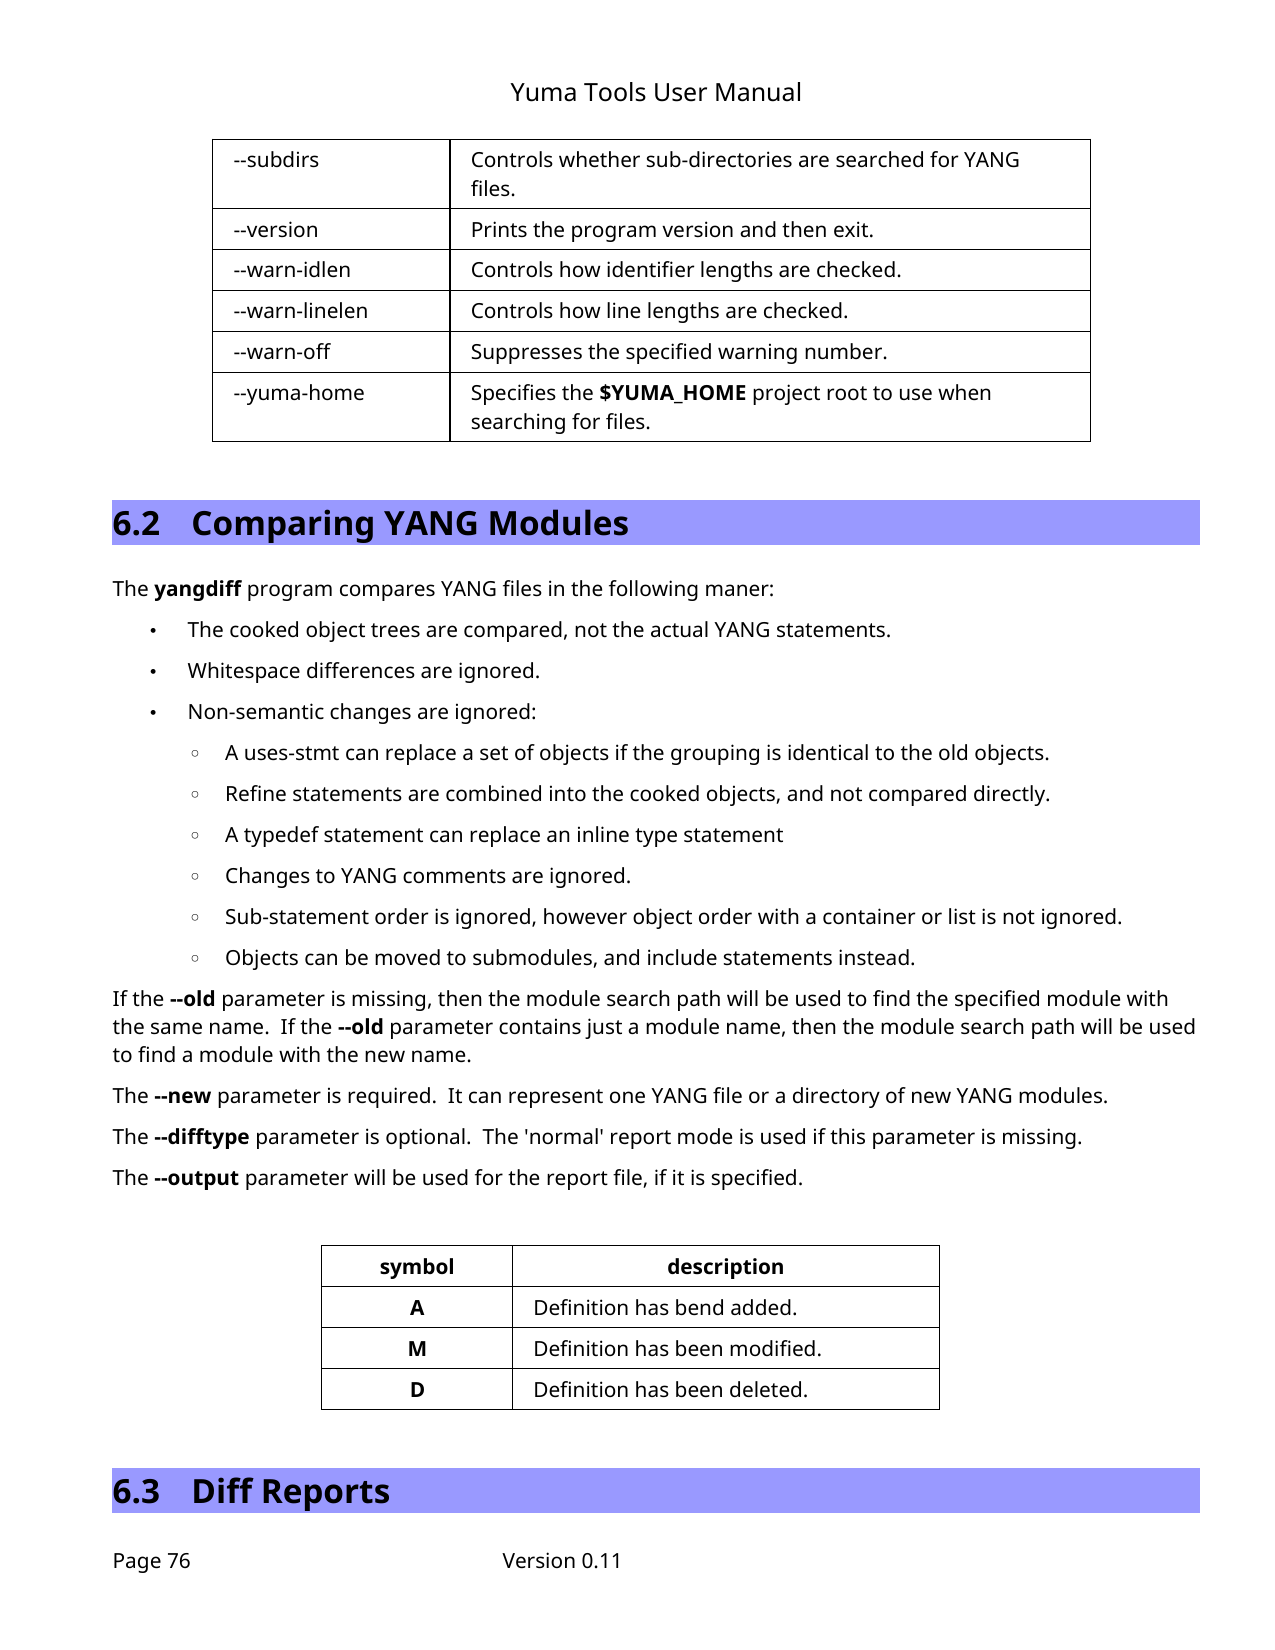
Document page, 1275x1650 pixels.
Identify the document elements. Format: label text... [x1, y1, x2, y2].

table_cell M [322, 1328, 512, 1368]
table_cell Controls how line lengths are checked. [451, 291, 1090, 331]
table_cell Definition has been modified. [513, 1328, 939, 1368]
list A uses-stmt can replace a set of objects if the grouping is identical to the old objects. [187, 738, 1200, 766]
table_cell --yuma-home [213, 373, 449, 441]
table_header description [513, 1246, 939, 1286]
table_cell Prints the program version and then exit. [451, 209, 1090, 249]
table_cell --warn-off [213, 332, 449, 372]
text The --output parameter will be used for the report file, if it is specified. [112, 1163, 1200, 1192]
table_cell A [322, 1287, 512, 1327]
table_cell --warn-idlen [213, 250, 449, 290]
subtitle Comparing YANG Modules [112, 500, 1200, 545]
list A typedef statement can replace an inline type statement [187, 820, 1200, 848]
table_cell Definition has been deleted. [513, 1369, 939, 1409]
list Non-semantic changes are ignored: [150, 697, 1200, 726]
table_cell --warn-linelen [213, 291, 449, 331]
table_cell --version [213, 209, 449, 249]
text If the --old parameter is missing, then the module search path will be used to find the specified module with the same name. If the --old parameter contains just a module name, then the module search path will be used to find a module with the new name. [112, 984, 1200, 1069]
table_cell Controls how identifier lengths are checked. [451, 250, 1090, 290]
list Objects can be moved to submodules, and include statements instead. [187, 943, 1200, 971]
text The yangdiff program compares YANG files in the following maner: [112, 574, 1200, 603]
table_cell Specifies the $YUMA_HOME project root to use when searching for files. [451, 373, 1090, 441]
table_cell Definition has bend added. [513, 1287, 939, 1327]
list Changes to YANG comments are ignored. [187, 861, 1200, 889]
list Refine statements are combined into the cooked objects, and not compared directly. [187, 779, 1200, 807]
text The --new parameter is required. It can represent one YANG file or a directory of new YANG modules. [112, 1081, 1200, 1110]
table_cell Controls whether sub-directories are searched for YANG files. [451, 140, 1090, 208]
table_cell Suppresses the specified warning number. [451, 332, 1090, 372]
table_cell D [322, 1369, 512, 1409]
list Sub-statement order is ignored, however object order with a container or list is not ignored. [187, 902, 1200, 930]
table_header symbol [322, 1246, 512, 1286]
table_cell --subdirs [213, 140, 449, 208]
subtitle Diff Reports [112, 1468, 1200, 1513]
text The --difftype parameter is optional. The 'normal' report mode is used if this parameter is missing. [112, 1122, 1200, 1151]
list The cooked object trees are compared, not the actual YANG statements. [150, 615, 1200, 644]
list Whitespace differences are ignored. [150, 656, 1200, 684]
